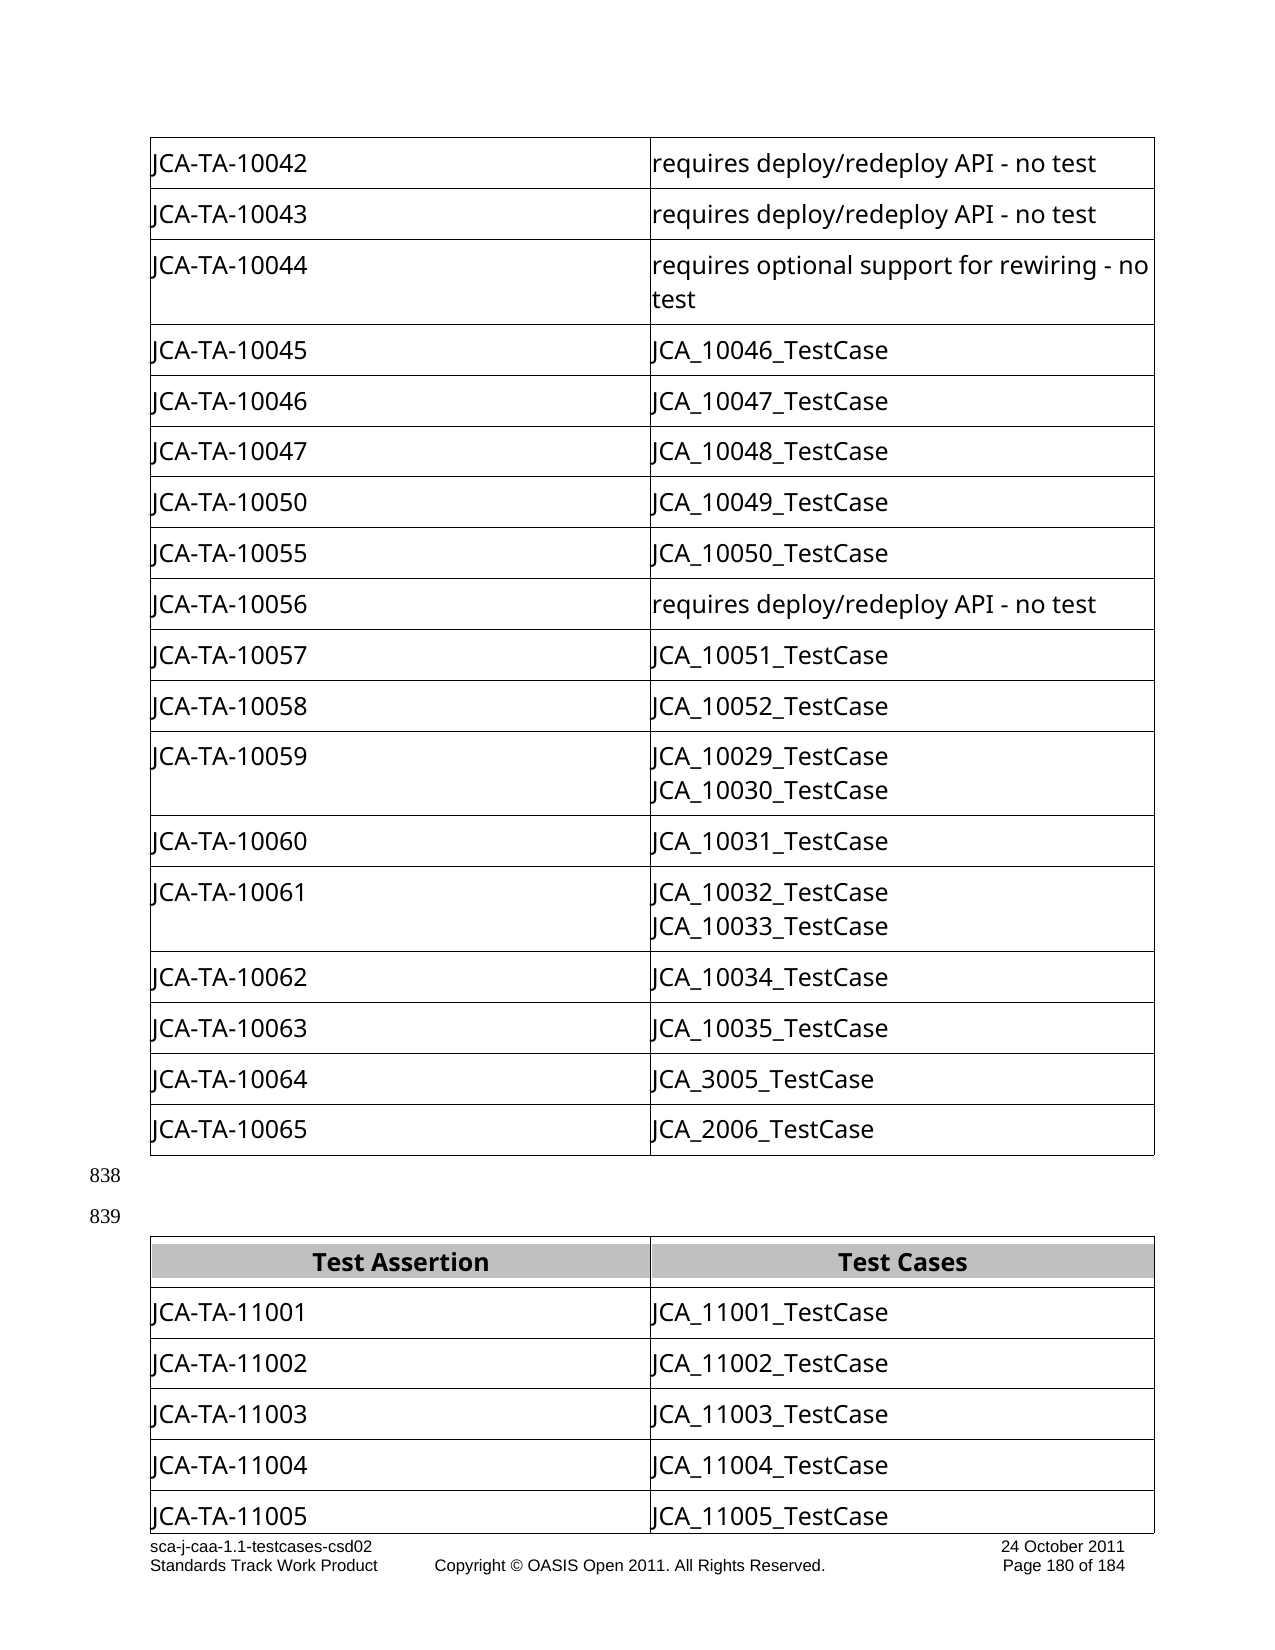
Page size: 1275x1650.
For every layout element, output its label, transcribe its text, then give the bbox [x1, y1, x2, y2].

table_cell JCA_10032_TestCase JCA_10033_TestCase [651, 867, 1154, 951]
table_cell JCA-TA-11003 [151, 1389, 650, 1439]
table_cell JCA-TA-10044 [151, 240, 650, 324]
table_cell JCA-TA-11004 [151, 1440, 650, 1490]
table_cell JCA-TA-10043 [151, 189, 650, 239]
table_cell JCA-TA-10064 [151, 1054, 650, 1104]
table_cell JCA_10034_TestCase [651, 952, 1154, 1002]
table_cell JCA-TA-10050 [151, 477, 650, 527]
table_cell JCA-TA-10061 [151, 867, 650, 951]
table_cell JCA-TA-10056 [151, 579, 650, 629]
table_cell requires deploy/redeploy API - no test [651, 138, 1154, 188]
table_cell requires optional support for rewiring - no test [651, 240, 1154, 324]
table_cell JCA_10031_TestCase [651, 816, 1154, 866]
table_header Test Cases [651, 1237, 1154, 1287]
table_cell JCA_10029_TestCase JCA_10030_TestCase [651, 732, 1154, 815]
table_cell JCA-TA-10046 [151, 376, 650, 426]
table_cell JCA-TA-10063 [151, 1003, 650, 1053]
table_cell JCA_10050_TestCase [651, 528, 1154, 578]
table_cell JCA_10049_TestCase [651, 477, 1154, 527]
table_cell JCA-TA-10057 [151, 630, 650, 680]
table_cell JCA-TA-10065 [151, 1105, 650, 1154]
table_cell JCA_11004_TestCase [651, 1440, 1154, 1490]
table_cell JCA-TA-10060 [151, 816, 650, 866]
table_cell JCA_10048_TestCase [651, 427, 1154, 476]
table_cell JCA_11005_TestCase [651, 1491, 1154, 1532]
table_cell JCA_11003_TestCase [651, 1389, 1154, 1439]
table_cell JCA-TA-10062 [151, 952, 650, 1002]
table_cell JCA-TA-10042 [151, 138, 650, 188]
table_cell JCA-TA-10047 [151, 427, 650, 476]
table_cell JCA-TA-11001 [151, 1288, 650, 1337]
table_cell JCA_10047_TestCase [651, 376, 1154, 426]
table_cell JCA_10046_TestCase [651, 325, 1154, 375]
table_cell requires deploy/redeploy API - no test [651, 189, 1154, 239]
table_cell JCA_11001_TestCase [651, 1288, 1154, 1337]
table_cell JCA_3005_TestCase [651, 1054, 1154, 1104]
table_header Test Assertion [151, 1237, 650, 1287]
table_cell JCA_11002_TestCase [651, 1339, 1154, 1388]
table_cell requires deploy/redeploy API - no test [651, 579, 1154, 629]
table_cell JCA-TA-11005 [151, 1491, 650, 1532]
table_cell JCA_10052_TestCase [651, 681, 1154, 731]
table_cell JCA-TA-11002 [151, 1339, 650, 1388]
table_cell JCA-TA-10058 [151, 681, 650, 731]
table_cell JCA-TA-10055 [151, 528, 650, 578]
table_cell JCA-TA-10059 [151, 732, 650, 815]
table_cell JCA_10035_TestCase [651, 1003, 1154, 1053]
table_cell JCA_10051_TestCase [651, 630, 1154, 680]
table_cell JCA-TA-10045 [151, 325, 650, 375]
table_cell JCA_2006_TestCase [651, 1105, 1154, 1154]
